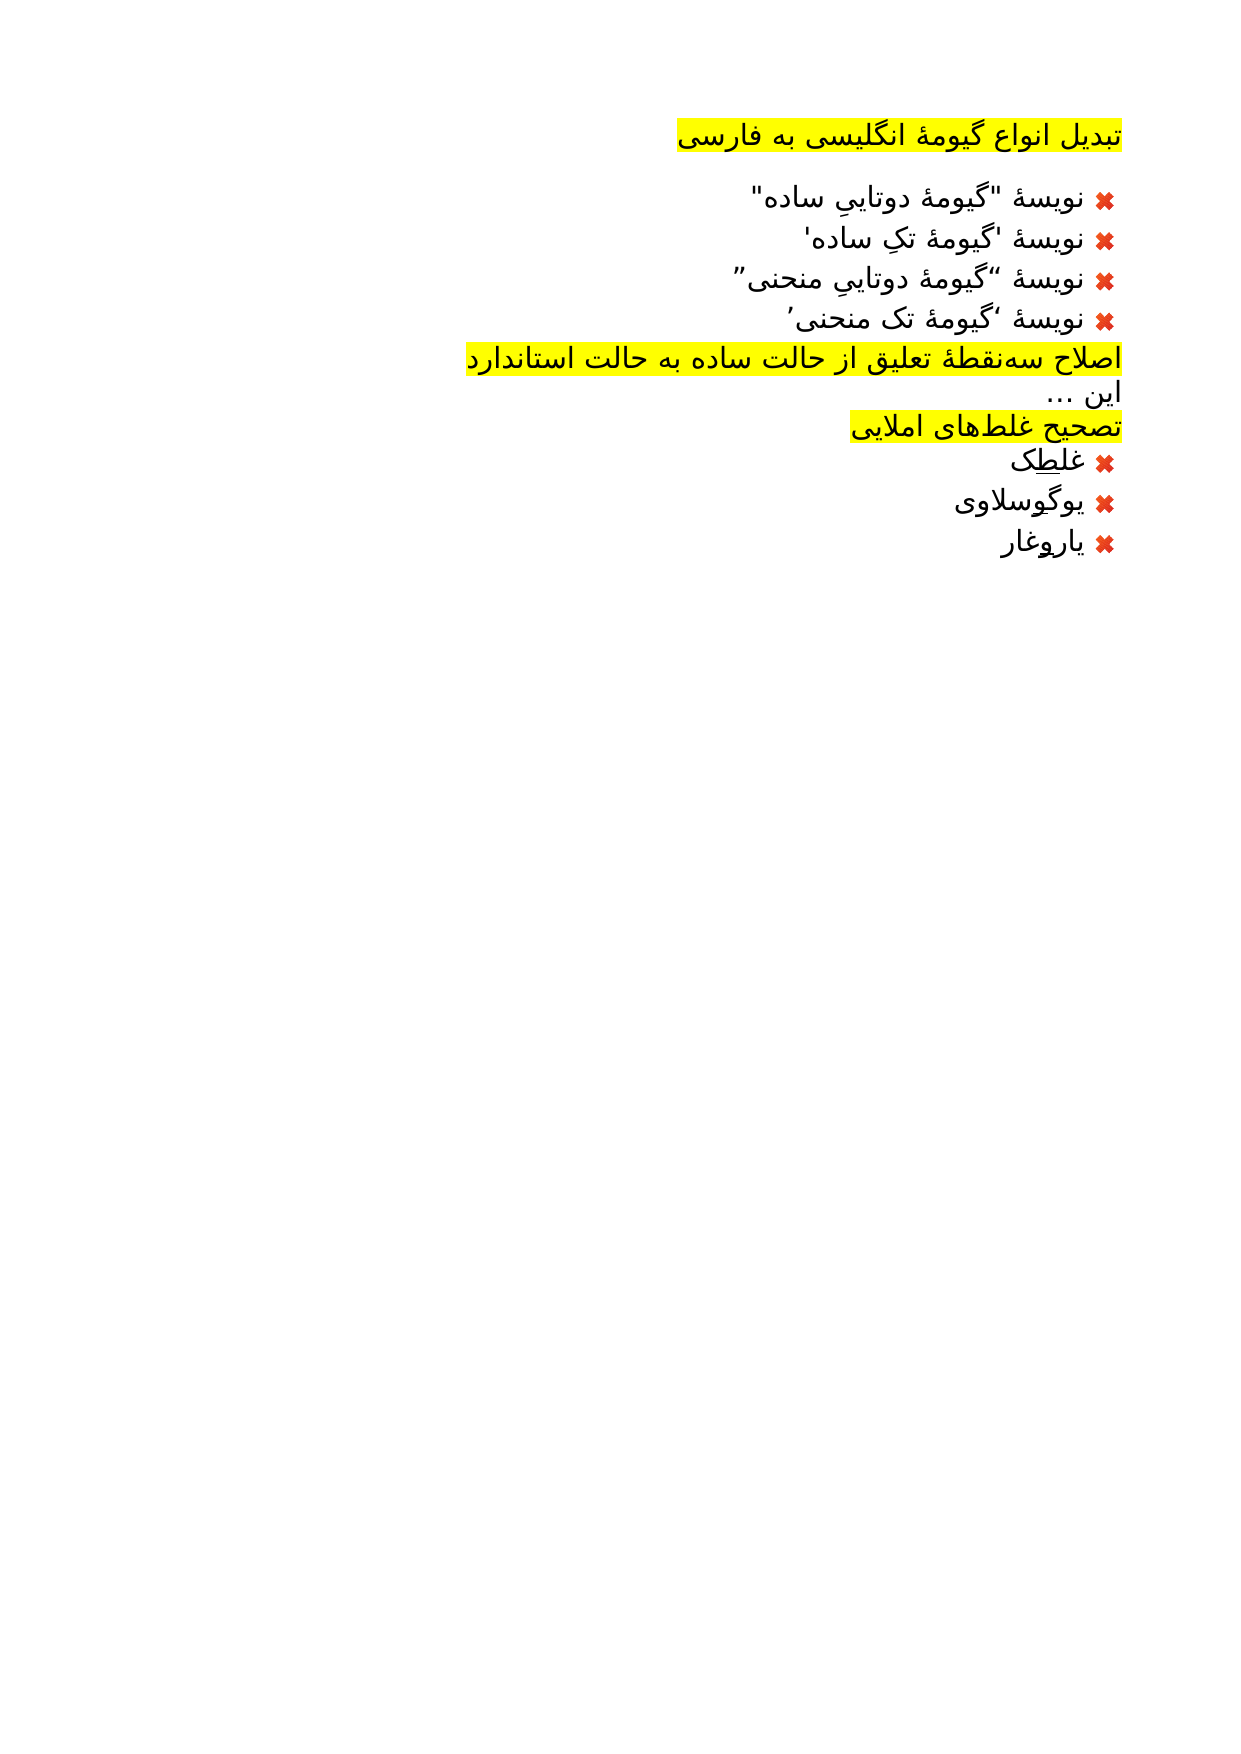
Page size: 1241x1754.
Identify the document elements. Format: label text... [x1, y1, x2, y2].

list یاروغار [118, 524, 1084, 564]
list یوگوسلاوی [118, 484, 1084, 524]
list نویسهٔ 'گیومهٔ تکِ ساده' [118, 221, 1084, 261]
list نویسهٔ “گیومهٔ دوتاییِ منحنی” [118, 261, 1084, 301]
list نویسهٔ ‘گیومهٔ تک منحنی’ [118, 301, 1084, 342]
list نویسهٔ "گیومهٔ دوتاییِ ساده" [118, 181, 1084, 221]
text اصلاح سه‌نقطهٔ تعلیق از حالت ساده به حالت استاندارد این … [118, 342, 1122, 409]
text تصحیح غلط‌های املایی [118, 409, 1122, 443]
list غلطک [118, 443, 1084, 484]
text تبدیل انواع گیومهٔ انگلیسی به فارسی [118, 118, 1122, 152]
